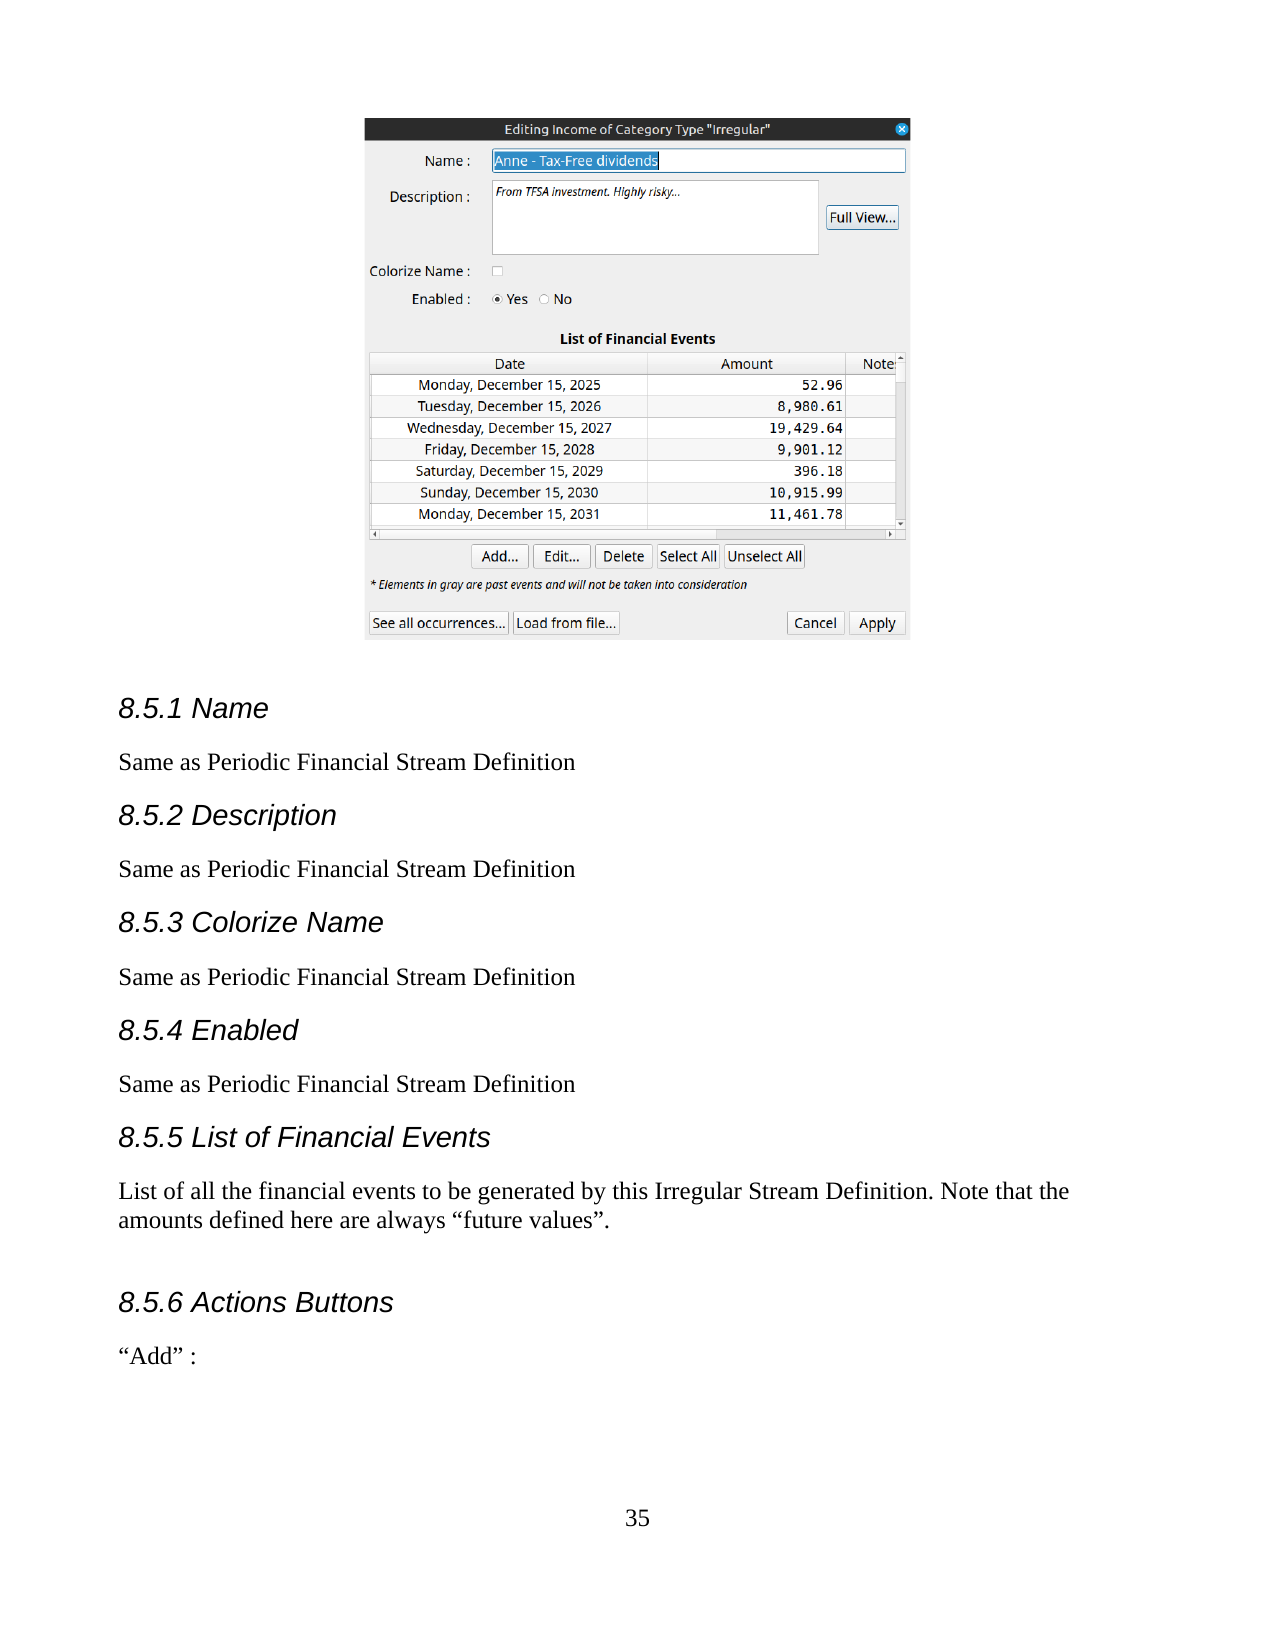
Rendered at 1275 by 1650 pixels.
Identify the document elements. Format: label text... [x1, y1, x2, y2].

text Same as Periodic Financial Stream Definition [118, 747, 1157, 776]
text Same as Periodic Financial Stream Definition [118, 854, 1157, 883]
text List of all the financial events to be generated by this Irregular Stream Definition. Note that the amounts defined here are always “future values”. [118, 1176, 1157, 1234]
text Same as Periodic Financial Stream Definition [118, 962, 1157, 990]
subtitle Actions Buttons [118, 1285, 1157, 1318]
subtitle Enabled [118, 1013, 1157, 1046]
subtitle List of Financial Events [118, 1120, 1157, 1154]
subtitle Description [118, 798, 1157, 832]
text “Add” : [118, 1341, 1157, 1370]
text Same as Periodic Financial Stream Definition [118, 1069, 1157, 1098]
subtitle Name [118, 691, 1157, 724]
picture [364, 118, 911, 640]
subtitle Colorize Name [118, 906, 1157, 939]
